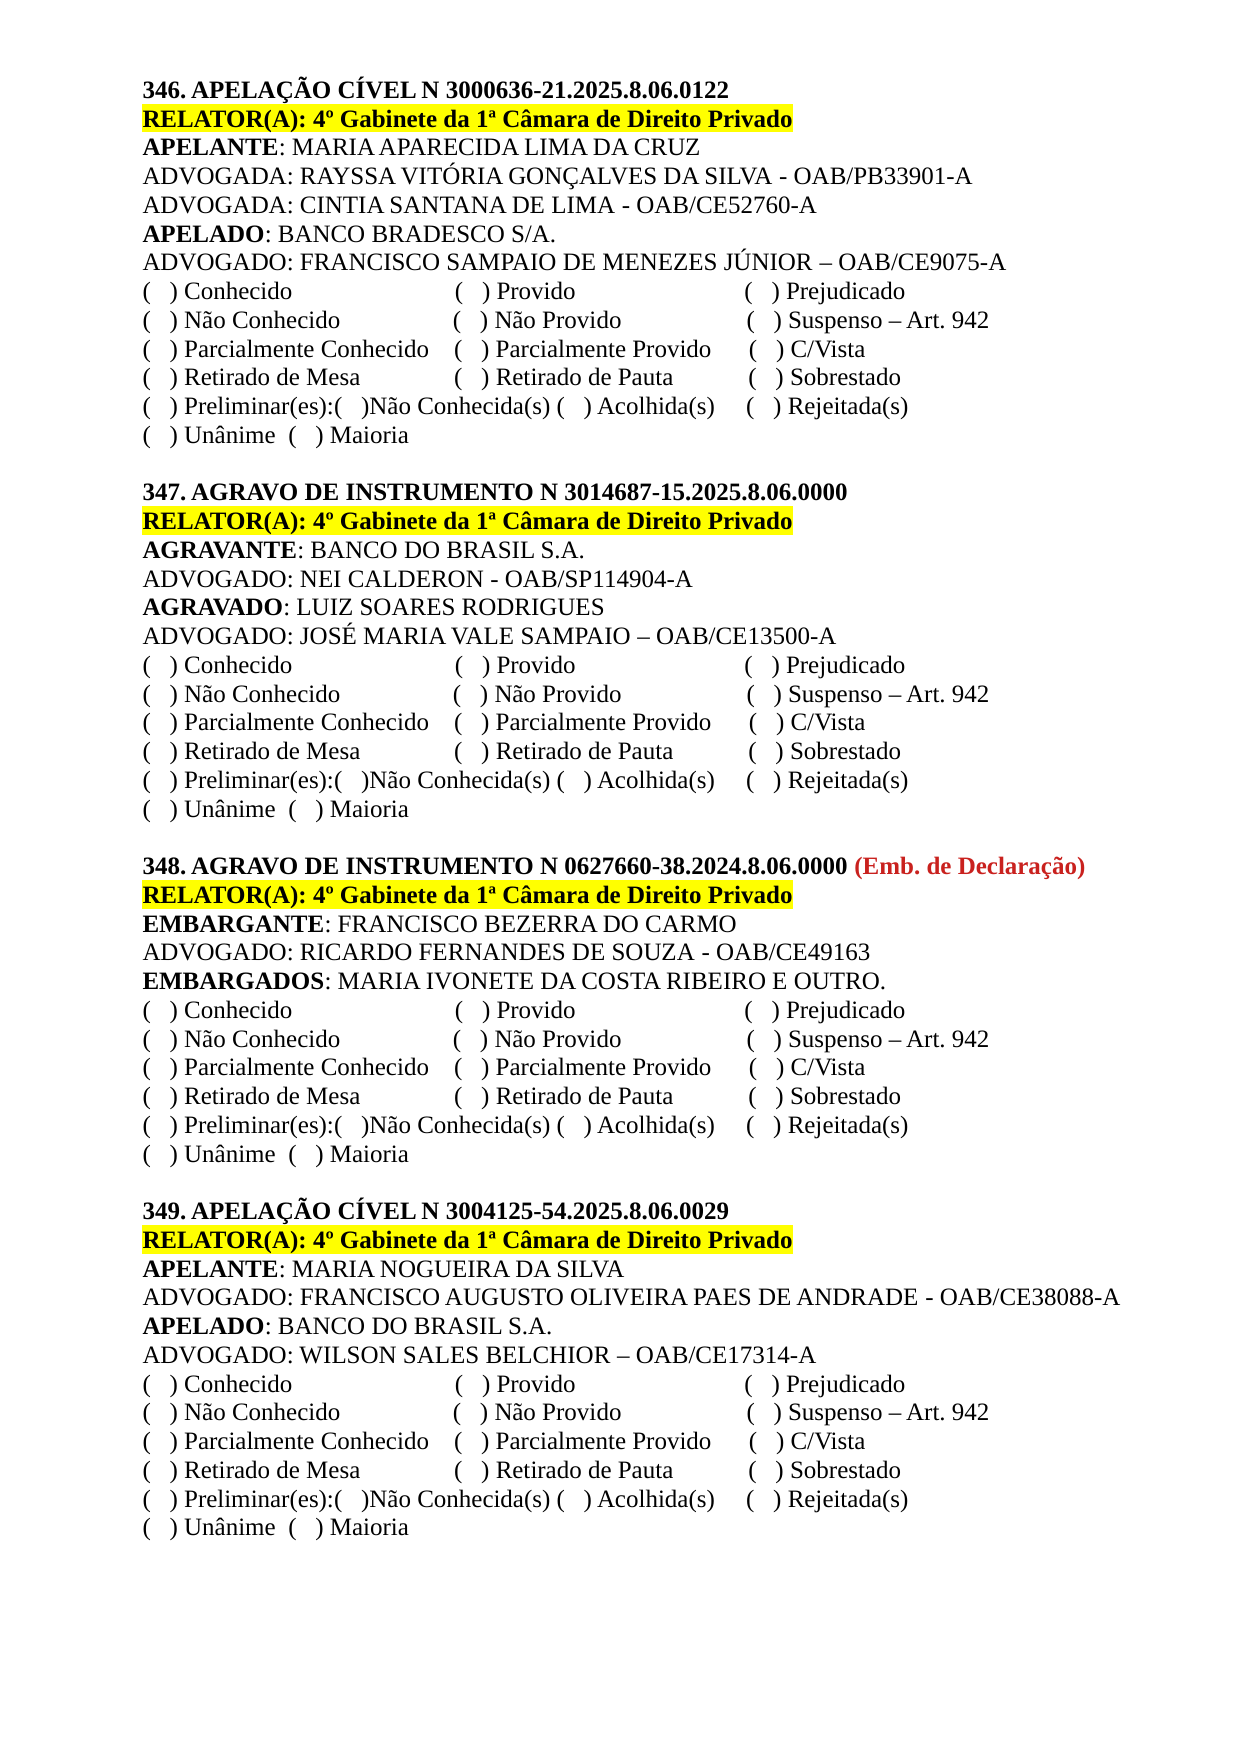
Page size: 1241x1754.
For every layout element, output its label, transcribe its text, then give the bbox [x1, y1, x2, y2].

text ( ) Conhecido ( ) Provido ( ) Prejudicado [142, 1369, 1141, 1397]
text ( ) Conhecido ( ) Provido ( ) Prejudicado [142, 276, 1141, 305]
text ( ) Retirado de Mesa ( ) Retirado de Pauta ( ) Sobrestado [142, 1081, 1158, 1110]
text ( ) Não Conhecido ( ) Não Provido ( ) Suspenso – Art. 942 [142, 679, 1158, 707]
text ( ) Parcialmente Conhecido ( ) Parcialmente Provido ( ) C/Vista [142, 1426, 1158, 1455]
text ( ) Preliminar(es):( )Não Conhecida(s) ( ) Acolhida(s) ( ) Rejeitada(s) [142, 765, 1158, 794]
text ( ) Unânime ( ) Maioria 347. AGRAVO DE INSTRUMENTO N 3014687-15.2025.8.06.0000 RELATOR(A): 4º Gabinete da 1ª Câmara de Direito Privado AGRAVANTE: BANCO DO BRASIL S.A. ADVOGADO: NEI CALDERON - OAB/SP114904-A AGRAVADO: LUIZ SOARES RODRIGUES ADVOGADO: JOSÉ MARIA VALE SAMPAIO – OAB/CE13500-A [142, 420, 1141, 650]
text 349. APELAÇÃO CÍVEL N 3004125-54.2025.8.06.0029 RELATOR(A): 4º Gabinete da 1ª Câmara de Direito Privado APELANTE: MARIA NOGUEIRA DA SILVA ADVOGADO: FRANCISCO AUGUSTO OLIVEIRA PAES DE ANDRADE - OAB/CE38088-A APELADO: BANCO DO BRASIL S.A. ADVOGADO: WILSON SALES BELCHIOR – OAB/CE17314-A [142, 1196, 1141, 1369]
text ( ) Preliminar(es):( )Não Conhecida(s) ( ) Acolhida(s) ( ) Rejeitada(s) [142, 391, 1158, 420]
text ( ) Unânime ( ) Maioria [142, 1512, 1141, 1599]
text 346. APELAÇÃO CÍVEL N 3000636-21.2025.8.06.0122 RELATOR(A): 4º Gabinete da 1ª Câmara de Direito Privado APELANTE: MARIA APARECIDA LIMA DA CRUZ ADVOGADA: RAYSSA VITÓRIA GONÇALVES DA SILVA - OAB/PB33901-A ADVOGADA: CINTIA SANTANA DE LIMA - OAB/CE52760-A APELADO: BANCO BRADESCO S/A. ADVOGADO: FRANCISCO SAMPAIO DE MENEZES JÚNIOR – OAB/CE9075-A [142, 75, 1141, 276]
text ( ) Parcialmente Conhecido ( ) Parcialmente Provido ( ) C/Vista [142, 707, 1158, 736]
text ( ) Conhecido ( ) Provido ( ) Prejudicado [142, 650, 1141, 679]
text ( ) Retirado de Mesa ( ) Retirado de Pauta ( ) Sobrestado [142, 1455, 1158, 1484]
text ( ) Parcialmente Conhecido ( ) Parcialmente Provido ( ) C/Vista [142, 334, 1158, 362]
text ( ) Não Conhecido ( ) Não Provido ( ) Suspenso – Art. 942 [142, 1397, 1158, 1426]
text ( ) Conhecido ( ) Provido ( ) Prejudicado [142, 995, 1141, 1024]
text ( ) Unânime ( ) Maioria 348. AGRAVO DE INSTRUMENTO N 0627660-38.2024.8.06.0000 (Emb. de Declaração) RELATOR(A): 4º Gabinete da 1ª Câmara de Direito Privado EMBARGANTE: FRANCISCO BEZERRA DO CARMO ADVOGADO: RICARDO FERNANDES DE SOUZA - OAB/CE49163 EMBARGADOS: MARIA IVONETE DA COSTA RIBEIRO E OUTRO. [142, 794, 1141, 995]
text ( ) Não Conhecido ( ) Não Provido ( ) Suspenso – Art. 942 [142, 1024, 1158, 1052]
text ( ) Não Conhecido ( ) Não Provido ( ) Suspenso – Art. 942 [142, 305, 1158, 334]
text ( ) Parcialmente Conhecido ( ) Parcialmente Provido ( ) C/Vista [142, 1052, 1158, 1081]
text ( ) Unânime ( ) Maioria [142, 1139, 1141, 1196]
text ( ) Preliminar(es):( )Não Conhecida(s) ( ) Acolhida(s) ( ) Rejeitada(s) [142, 1484, 1158, 1512]
text ( ) Retirado de Mesa ( ) Retirado de Pauta ( ) Sobrestado [142, 736, 1158, 765]
text ( ) Preliminar(es):( )Não Conhecida(s) ( ) Acolhida(s) ( ) Rejeitada(s) [142, 1110, 1158, 1139]
text ( ) Retirado de Mesa ( ) Retirado de Pauta ( ) Sobrestado [142, 362, 1158, 391]
